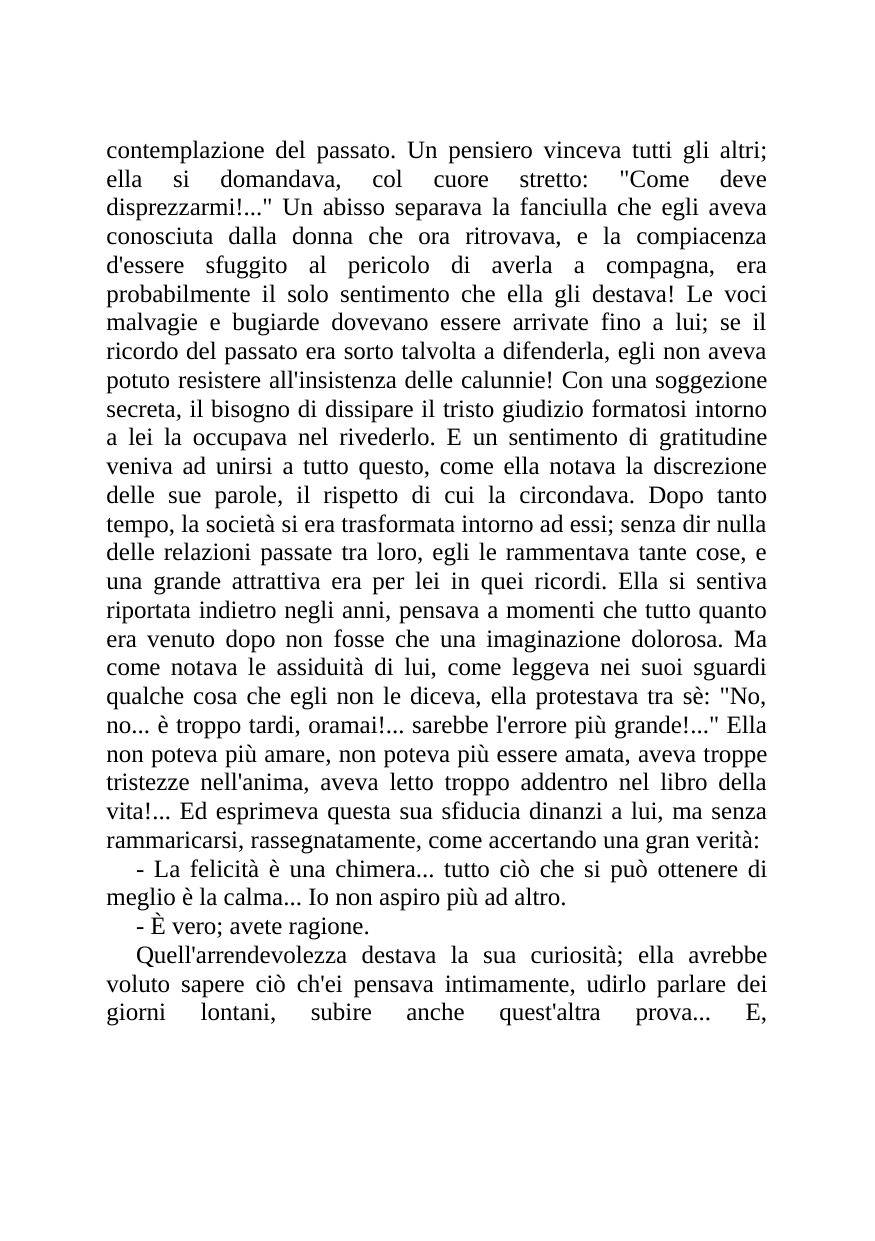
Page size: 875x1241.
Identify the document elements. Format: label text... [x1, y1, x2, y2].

text Quell'arrendevolezza destava la sua curiosità; ella avrebbe voluto sapere ciò ch'ei pensava intimamente, udirlo parlare dei giorni lontani, subire anche quest'altra prova... E, [106, 940, 768, 1026]
text - La felicità è una chimera... tutto ciò che si può ottenere di meglio è la calma... Io non aspiro più ad altro. [106, 854, 768, 911]
text - È vero; avete ragione. [106, 911, 768, 940]
text contemplazione del passato. Un pensiero vinceva tutti gli altri; ella si domandava, col cuore stretto: "Come deve disprezzarmi!..." Un abisso separava la fanciulla che egli aveva conosciuta dalla donna che ora ritrovava, e la compiacenza d'essere sfuggito al pericolo di averla a compagna, era probabilmente il solo sentimento che ella gli destava! Le voci malvagie e bugiarde dovevano essere arrivate fino a lui; se il ricordo del passato era sorto talvolta a difenderla, egli non aveva potuto resistere all'insistenza delle calunnie! Con una soggezione secreta, il bisogno di dissipare il tristo giudizio formatosi intorno a lei la occupava nel rivederlo. E un sentimento di gratitudine veniva ad unirsi a tutto questo, come ella notava la discrezione delle sue parole, il rispetto di cui la circondava. Dopo tanto tempo, la società si era trasformata intorno ad essi; senza dir nulla delle relazioni passate tra loro, egli le rammentava tante cose, e una grande attrattiva era per lei in quei ricordi. Ella si sentiva riportata indietro negli anni, pensava a momenti che tutto quanto era venuto dopo non fosse che una imaginazione dolorosa. Ma come notava le assiduità di lui, come leggeva nei suoi sguardi qualche cosa che egli non le diceva, ella protestava tra sè: "No, no... è troppo tardi, oramai!... sarebbe l'errore più grande!..." Ella non poteva più amare, non poteva più essere amata, aveva troppe tristezze nell'anima, aveva letto troppo addentro nel libro della vita!... Ed esprimeva questa sua sfiducia dinanzi a lui, ma senza rammaricarsi, rassegnatamente, come accertando una gran verità: [106, 135, 768, 854]
